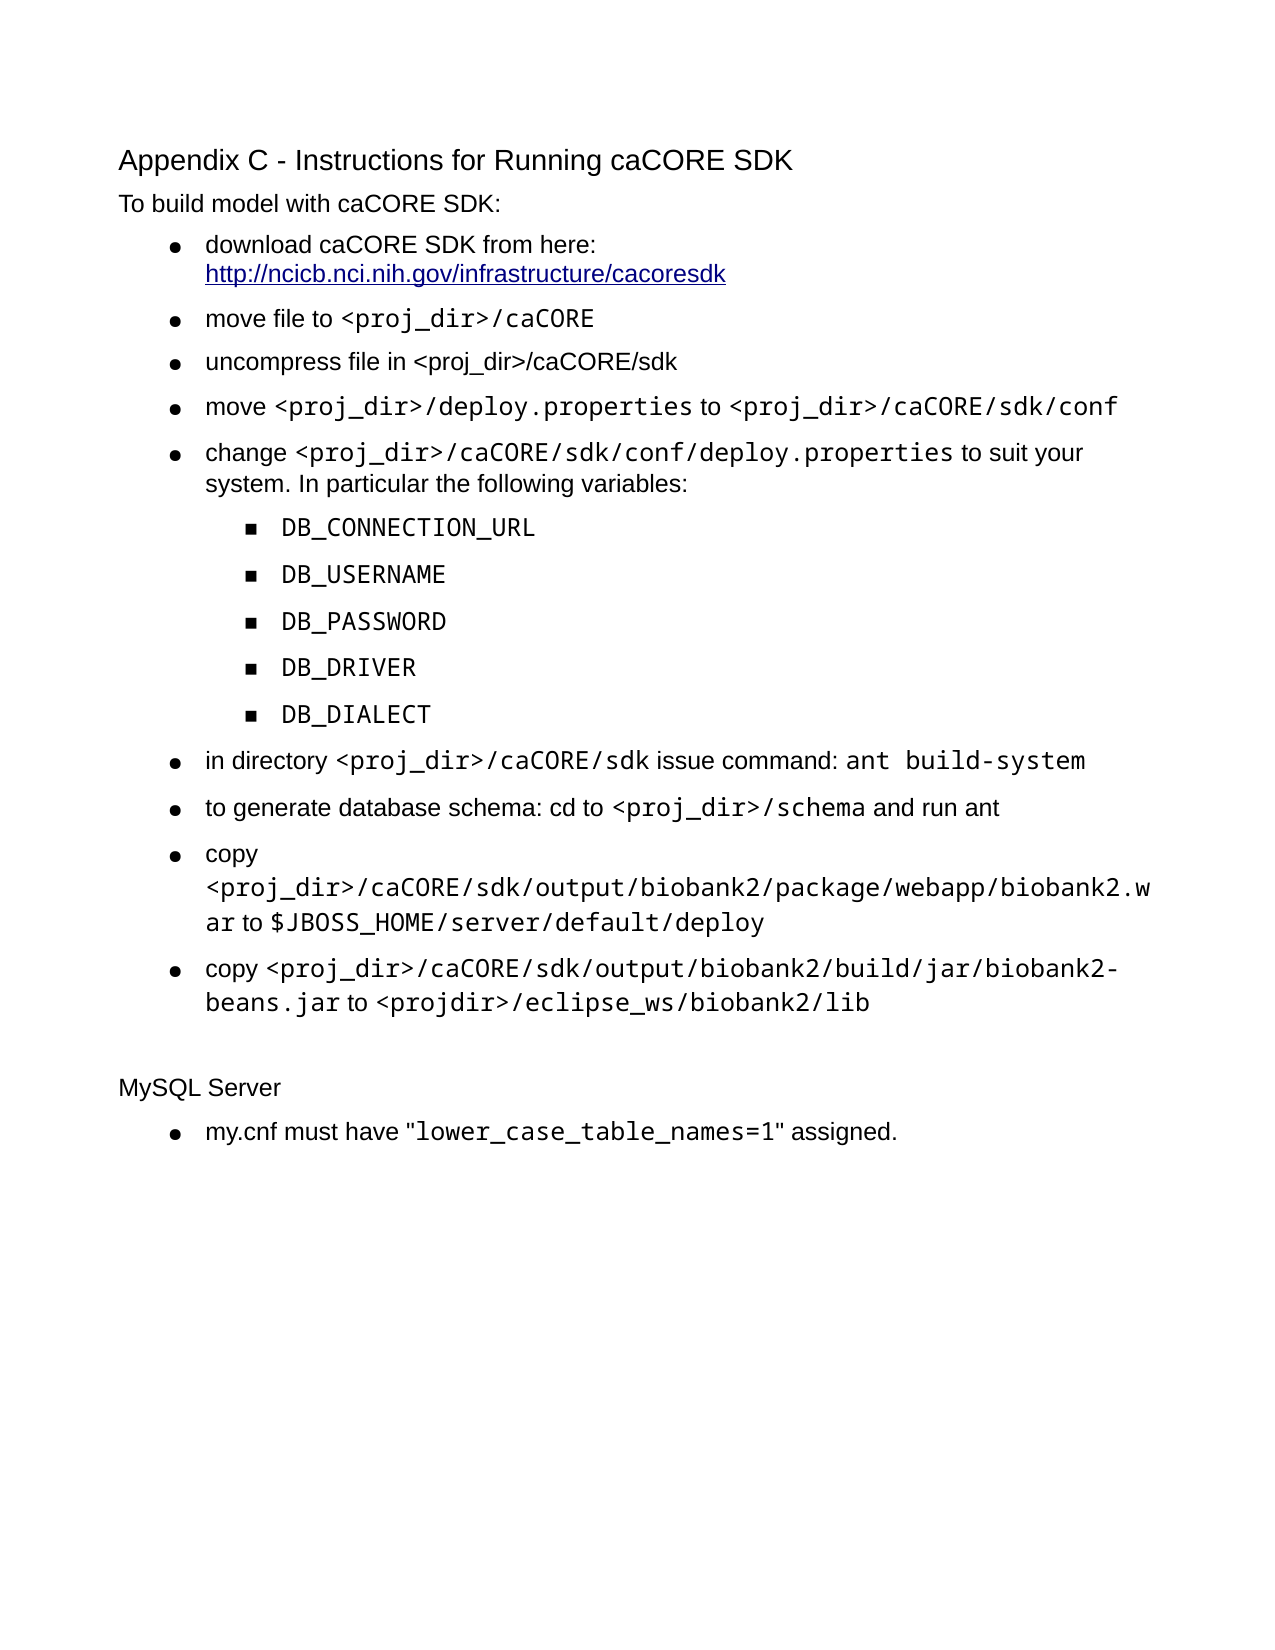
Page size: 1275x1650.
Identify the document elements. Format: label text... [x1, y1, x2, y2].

list to generate database schema: cd to <proj_dir>/schema and run ant [192, 789, 1157, 823]
list DB_USERNAME [244, 557, 1157, 591]
list copy <proj_dir>/caCORE/sdk/output/biobank2/package/webapp/biobank2.war to $JBOSS_HOME/server/default/deploy [192, 836, 1157, 938]
subtitle Appendix C - Instructions for Running caCORE SDK [118, 143, 1157, 177]
list DB_DRIVER [244, 650, 1157, 684]
text To build model with caCORE SDK: [118, 189, 1157, 218]
list copy <proj_dir>/caCORE/sdk/output/biobank2/build/jar/biobank2-beans.jar to <projdir>/eclipse_ws/biobank2/lib [192, 951, 1157, 1019]
list in directory <proj_dir>/caCORE/sdk issue command: ant build-system [192, 743, 1157, 777]
list move <proj_dir>/deploy.properties to <proj_dir>/caCORE/sdk/conf [192, 388, 1157, 422]
list DB_DIALECT [244, 696, 1157, 730]
list uncompress file in <proj_dir>/caCORE/sdk [192, 347, 1157, 376]
list DB_CONNECTION_URL [244, 510, 1157, 544]
list change <proj_dir>/caCORE/sdk/conf/deploy.properties to suit your system. In particular the following variables: [192, 435, 1157, 498]
list my.cnf must have "lower_case_table_names=1" assigned. [192, 1114, 1157, 1148]
text MySQL Server [118, 1073, 1157, 1101]
list DB_PASSWORD [244, 603, 1157, 637]
list move file to <proj_dir>/caCORE [192, 300, 1157, 334]
list download caCORE SDK from here: http://ncicb.nci.nih.gov/infrastructure/cacoresdk [192, 230, 1157, 288]
